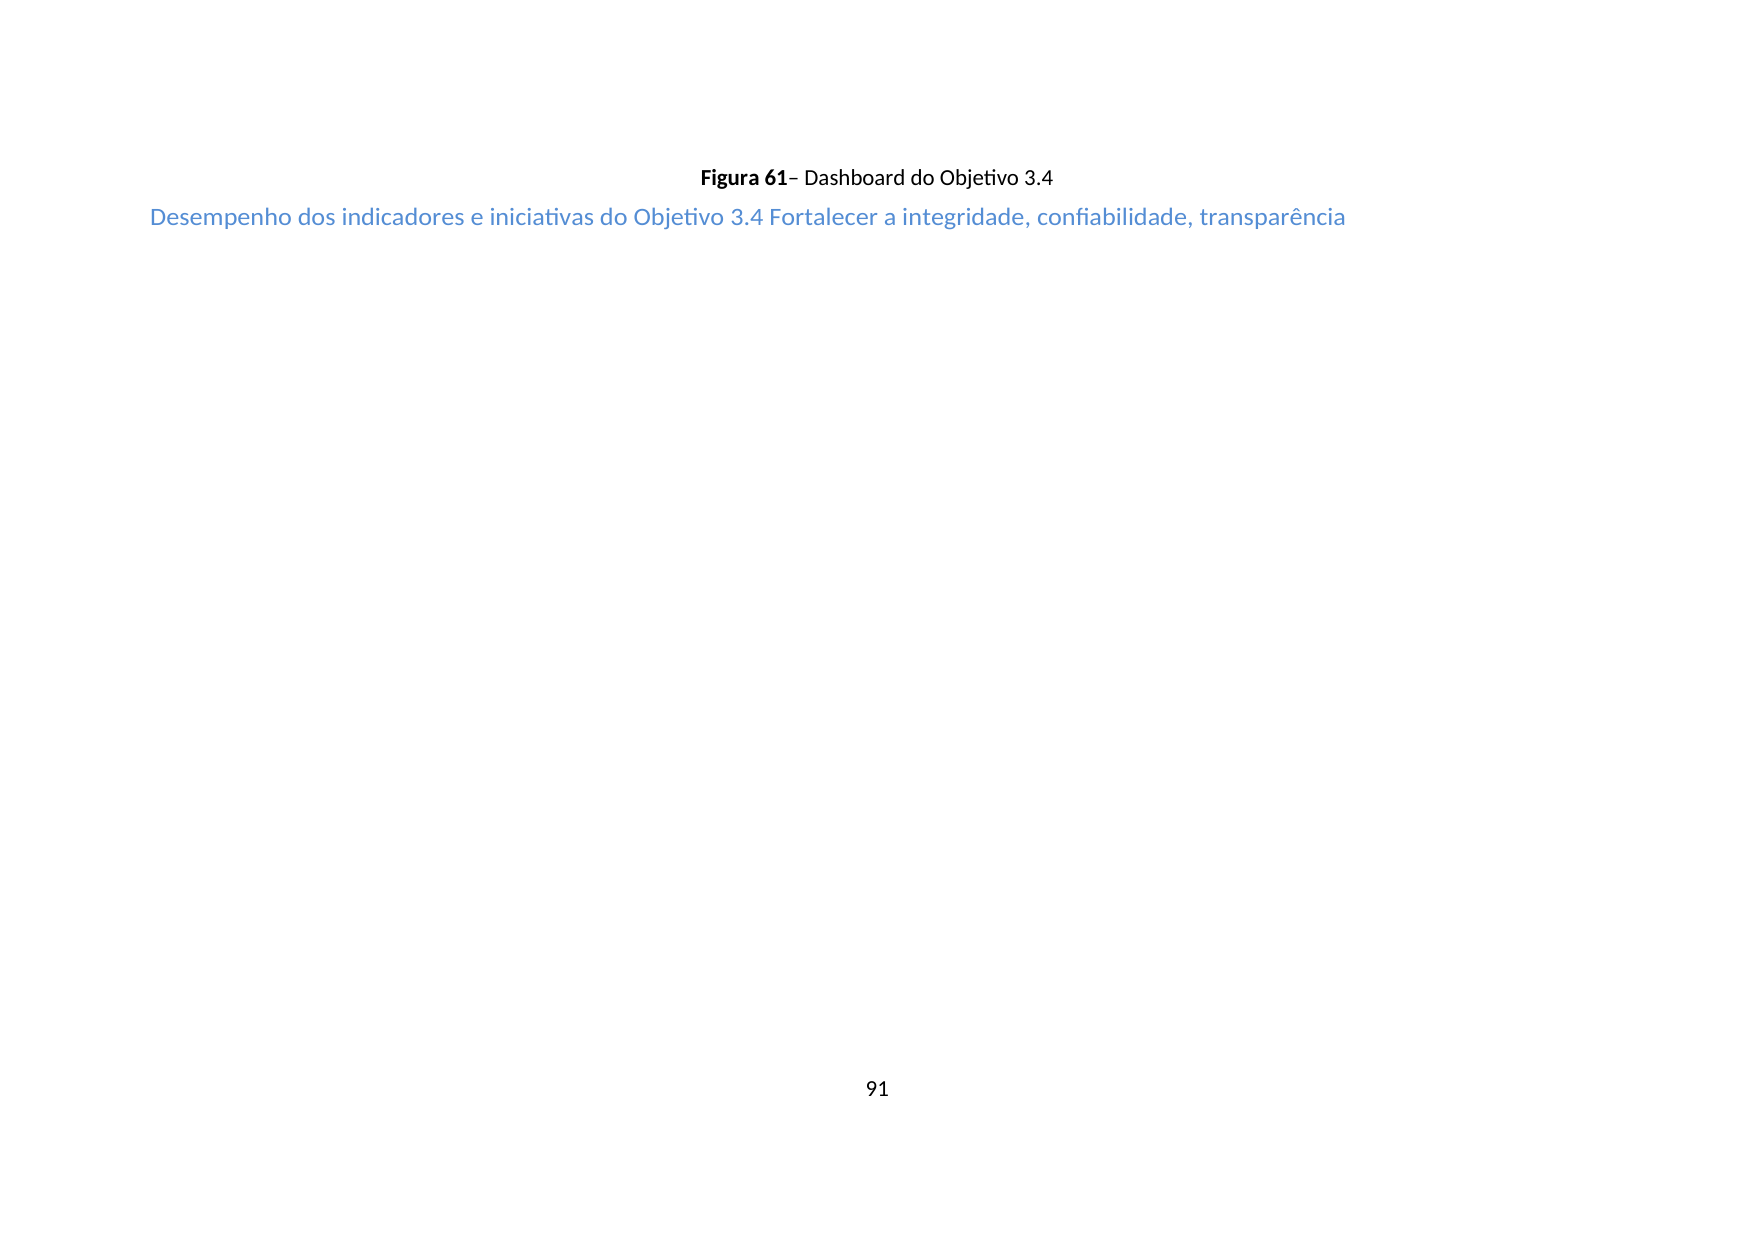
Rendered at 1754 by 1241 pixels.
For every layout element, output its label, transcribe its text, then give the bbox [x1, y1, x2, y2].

subtitle Desempenho dos indicadores e iniciativas do Objetivo 3.4 Fortalecer a integridade, confiabilidade, transparência [150, 201, 1473, 232]
text Figura 61– Dashboard do Objetivo 3.4 [150, 163, 1604, 191]
